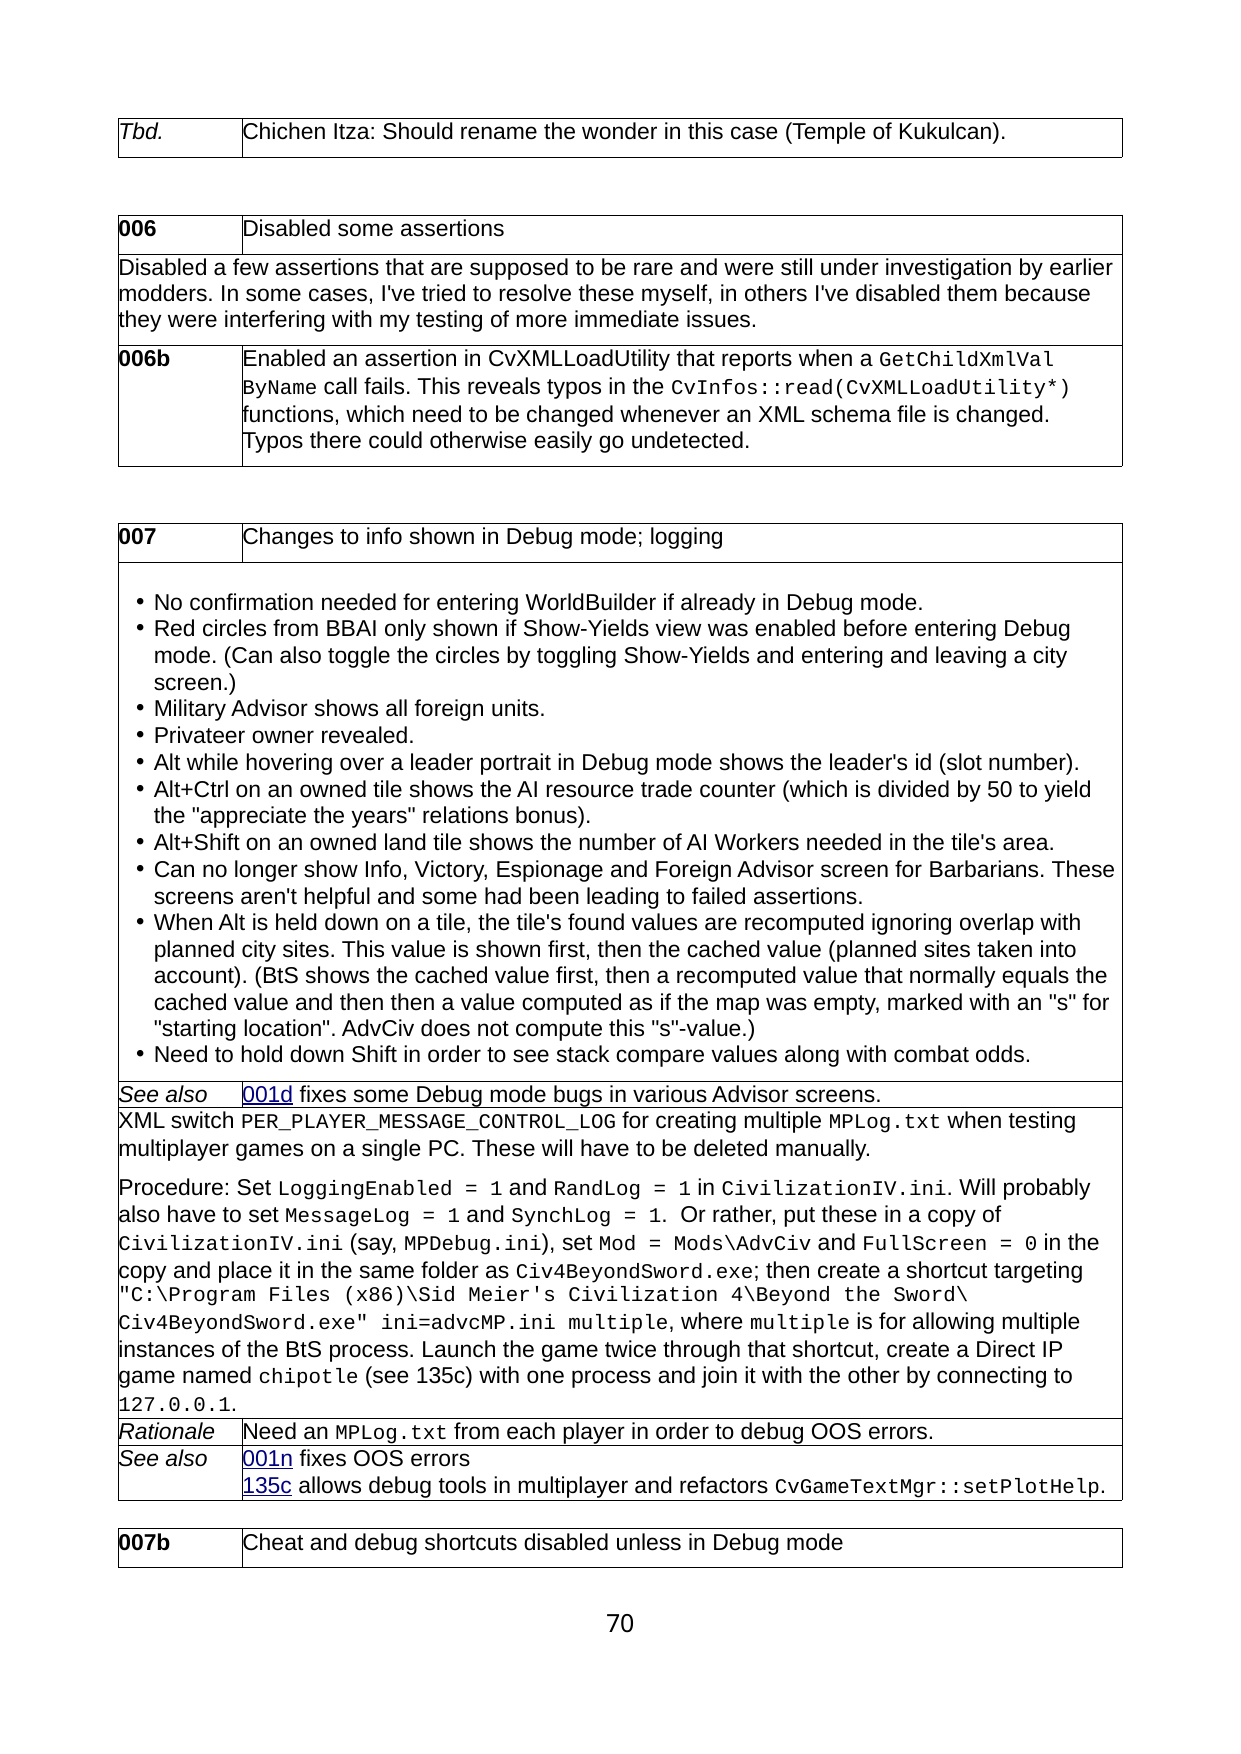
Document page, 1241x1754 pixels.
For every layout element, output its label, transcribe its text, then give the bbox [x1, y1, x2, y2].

table_header Disabled some assertions [243, 216, 1122, 253]
table_cell See also [119, 1082, 242, 1107]
table_cell 001d fixes some Debug mode bugs in various Advisor screens. [243, 1082, 1122, 1107]
table_cell No confirmation needed for entering WorldBuilder if already in Debug mode. Red circles from BBAI only shown if Show-Yields view was enabled before entering Debug mode. (Can also toggle the circles by toggling Show-Yields and entering and leaving a city screen.) Military Advisor shows all foreign units. Privateer owner revealed. Alt while hovering over a leader portrait in Debug mode shows the leader's id (slot number). Alt+Ctrl on an owned tile shows the AI resource trade counter (which is divided by 50 to yield the "appreciate the years" relations bonus). Alt+Shift on an owned land tile shows the number of AI Workers needed in the tile's area. Can no longer show Info, Victory, Espionage and Foreign Advisor screen for Barbarians. These screens aren't helpful and some had been leading to failed assertions. When Alt is held down on a tile, the tile's found values are recomputed ignoring overlap with planned city sites. This value is shown first, then the cached value (planned sites taken into account). (BtS shows the cached value first, then a recomputed value that normally equals the cached value and then then a value computed as if the map was empty, marked with an "s" for "starting location". AdvCiv does not compute this "s"-value.) Need to hold down Shift in order to see stack compare values along with combat odds. [119, 563, 1122, 1081]
table_header 007b [119, 1529, 242, 1567]
table_header Cheat and debug shortcuts disabled unless in Debug mode [243, 1529, 1122, 1567]
table_header 007 [119, 524, 242, 562]
table_cell Chichen Itza: Should rename the wonder in this case (Temple of Kukulcan). [243, 119, 1122, 157]
table_cell See also [119, 1446, 242, 1499]
table_header 006 [119, 216, 242, 253]
table_cell Rationale [119, 1419, 242, 1445]
table_cell Enabled an assertion in CvXMLLoadUtility that reports when a GetChildXmlVal ByName call fails. This reveals typos in the CvInfos::read(CvXMLLoadUtility*) functions, which need to be changed whenever an XML schema file is changed. Typos there could otherwise easily go undetected. [243, 346, 1122, 466]
table_cell XML switch PER_PLAYER_MESSAGE_CONTROL_LOG for creating multiple MPLog.txt when testing multiplayer games on a single PC. These will have to be deleted manually. Procedure: Set LoggingEnabled = 1 and RandLog = 1 in CivilizationIV.ini. Will probably also have to set MessageLog = 1 and SynchLog = 1. Or rather, put these in a copy of CivilizationIV.ini (say, MPDebug.ini), set Mod = Mods\AdvCiv and FullScreen = 0 in the copy and place it in the same folder as Civ4BeyondSword.exe; then create a shortcut targeting "C:\Program Files (x86)\Sid Meier's Civilization 4\Beyond the Sword\Civ4BeyondSword.exe" ini=advcMP.ini multiple, where multiple is for allowing multiple instances of the BtS process. Launch the game twice through that shortcut, create a Direct IP game named chipotle (see 135c) with one process and join it with the other by connecting to 127.0.0.1. [119, 1108, 1122, 1417]
table_header Changes to info shown in Debug mode; logging [243, 524, 1122, 562]
table_cell Disabled a few assertions that are supposed to be rare and were still under investigation by earlier modders. In some cases, I've tried to resolve these myself, in others I've disabled them because they were interfering with my testing of more immediate issues. [119, 255, 1122, 345]
table_cell Need an MPLog.txt from each player in order to debug OOS errors. [243, 1419, 1122, 1445]
table_cell 001n fixes OOS errors 135c allows debug tools in multiplayer and refactors CvGameTextMgr::setPlotHelp. [243, 1446, 1122, 1499]
table_cell 006b [119, 346, 242, 466]
table_cell Tbd. [119, 119, 242, 157]
